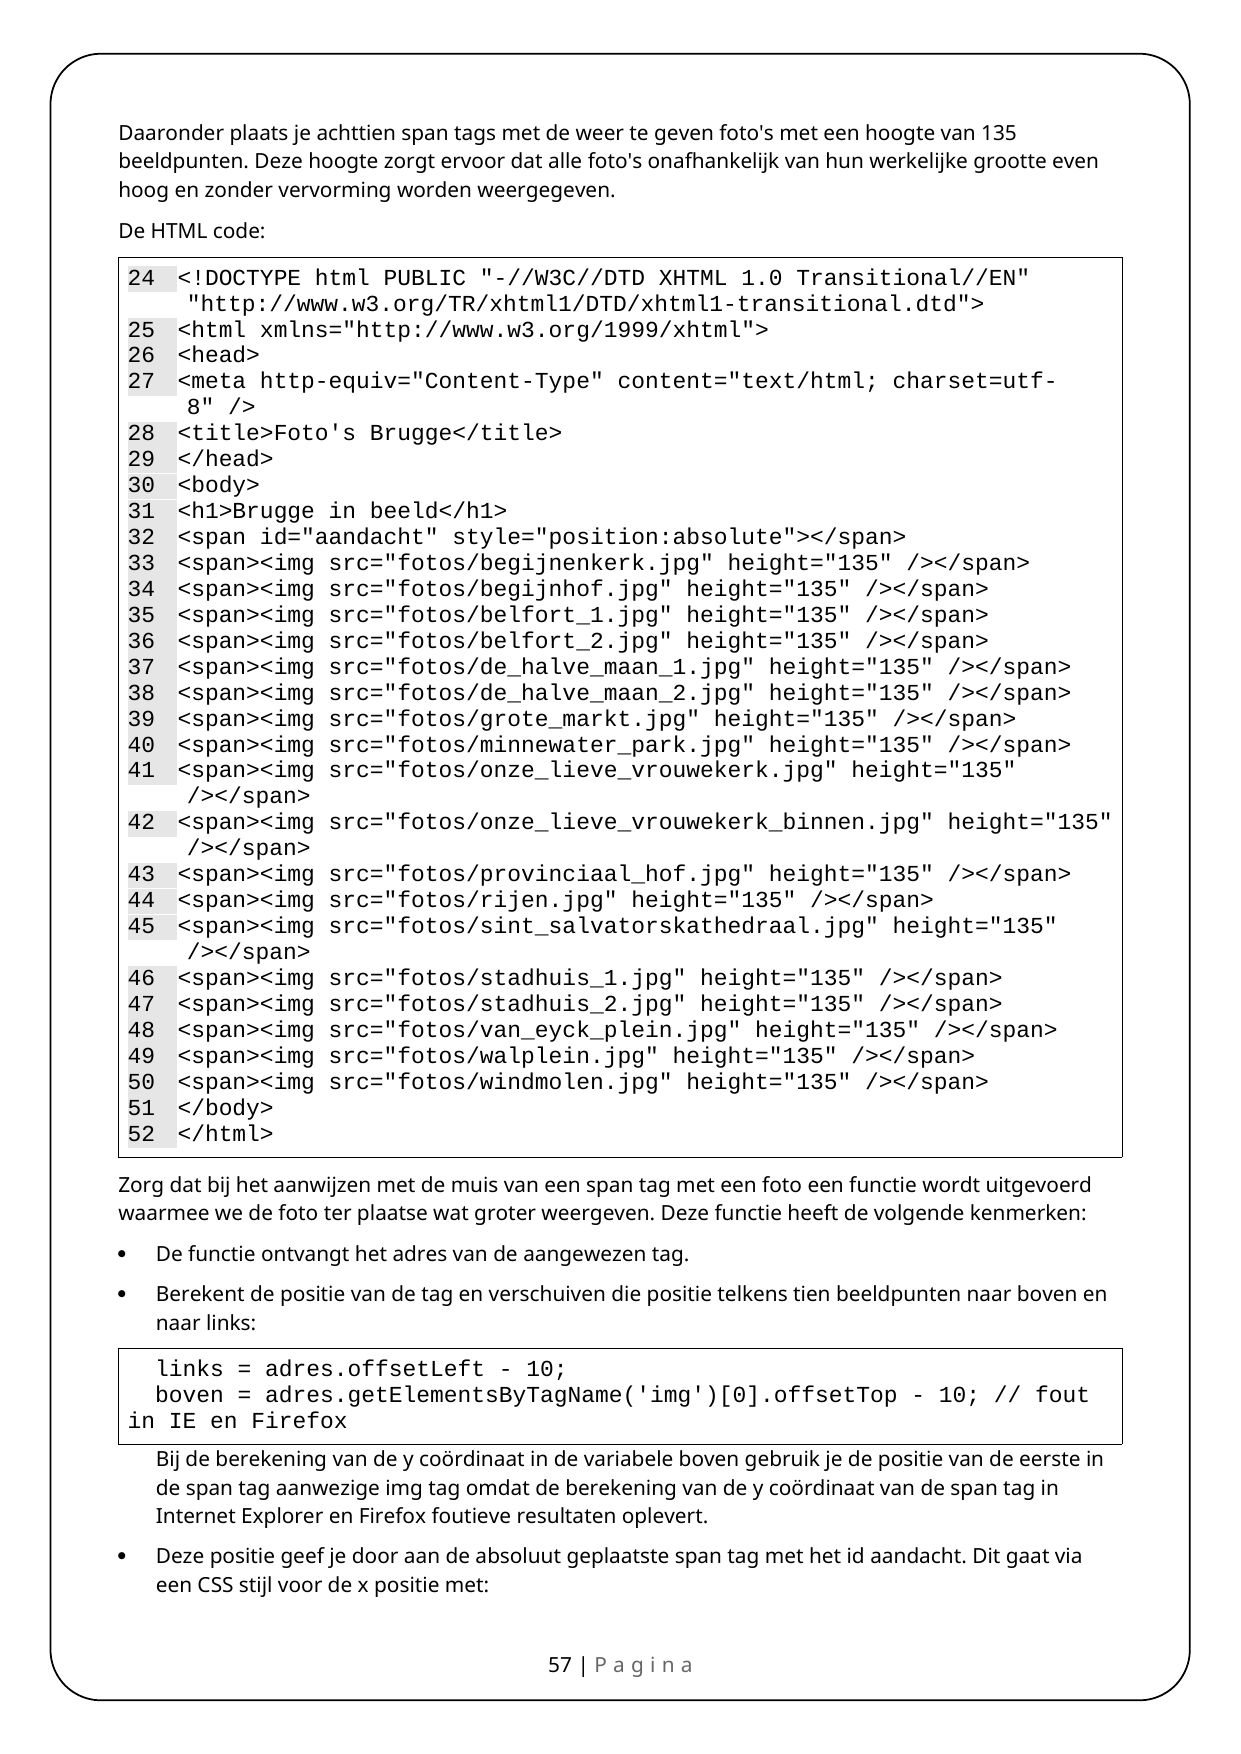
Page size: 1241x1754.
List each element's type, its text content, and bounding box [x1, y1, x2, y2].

list <span><img src="fotos/minnewater_park.jpg" height="135" /></span> [177, 723, 1122, 749]
list <span><img src="fotos/provinciaal_hof.jpg" height="135" /></span> [119, 853, 1122, 879]
list De functie ontvangt het adres van de aangewezen tag. [118, 1239, 1122, 1267]
list <span><img src="fotos/belfort_1.jpg" height="135" /></span> [177, 594, 1122, 620]
list <span><img src="fotos/sint_salvatorskathedraal.jpg" height="135" /></span> [119, 905, 1122, 957]
list <span><img src="fotos/belfort_2.jpg" height="135" /></span> [177, 620, 1122, 646]
list <span><img src="fotos/van_eyck_plein.jpg" height="135" /></span> [177, 1009, 1122, 1035]
list <span id="aandacht" style="position:absolute"></span> [177, 516, 1122, 542]
list <span><img src="fotos/grote_markt.jpg" height="135" /></span> [177, 698, 1122, 723]
list <html xmlns="http://www.w3.org/1999/xhtml"> [119, 308, 1122, 334]
list <span><img src="fotos/onze_lieve_vrouwekerk.jpg" height="135" /></span> [119, 749, 1122, 801]
list <span><img src="fotos/begijnenkerk.jpg" height="135" /></span> [177, 542, 1122, 568]
list <span><img src="fotos/onze_lieve_vrouwekerk_binnen.jpg" height="135" /></span> [119, 801, 1122, 853]
list <meta http-equiv="Content-Type" content="text/html; charset=utf-8" /> [119, 360, 1122, 412]
list <span><img src="fotos/windmolen.jpg" height="135" /></span> [177, 1061, 1122, 1087]
list <span><img src="fotos/begijnhof.jpg" height="135" /></span> [177, 568, 1122, 594]
list <span><img src="fotos/de_halve_maan_1.jpg" height="135" /></span> [177, 646, 1122, 672]
list [119, 438, 128, 464]
list <span><img src="fotos/walplein.jpg" height="135" /></span> [177, 1035, 1122, 1061]
list </body> [177, 1087, 1122, 1113]
text Zorg dat bij het aanwijzen met de muis van een span tag met een foto een functie wordt uitgevoerd waarmee we de foto ter plaatse wat groter weergeven. Deze functie heeft de volgende kenmerken: [118, 1170, 1122, 1227]
list </html> [119, 1113, 1122, 1157]
list <span><img src="fotos/rijen.jpg" height="135" /></span> [119, 879, 1122, 905]
list [119, 334, 128, 360]
list Berekent de positie van de tag en verschuiven die positie telkens tien beeldpunten naar boven en naar links: [118, 1279, 1122, 1336]
list <span><img src="fotos/de_halve_maan_2.jpg" height="135" /></span> [177, 672, 1122, 698]
list </head> [177, 438, 1122, 464]
list [119, 1087, 128, 1113]
text De HTML code: [118, 216, 1122, 244]
list Deze positie geef je door aan de absoluut geplaatste span tag met het id aandacht. Dit gaat via een CSS stijl voor de x positie met: [118, 1541, 1122, 1598]
list Bij de berekening van de y coördinaat in de variabele boven gebruik je de positie van de eerste in de span tag aanwezige img tag omdat de berekening van de y coördinaat van de span tag in Internet Explorer en Firefox foutieve resultaten oplevert. [118, 1445, 1122, 1530]
list <title>Foto's Brugge</title> [119, 412, 1122, 438]
text links = adres.offsetLeft - 10; [119, 1349, 1122, 1374]
text boven = adres.getElementsByTagName('img')[0].offsetTop - 10; // fout in IE en Firefox [119, 1374, 1122, 1444]
list <span><img src="fotos/stadhuis_1.jpg" height="135" /></span> [119, 957, 1122, 983]
list <h1>Brugge in beeld</h1> [119, 490, 1122, 516]
list <span><img src="fotos/stadhuis_2.jpg" height="135" /></span> [177, 983, 1122, 1009]
list <head> [177, 334, 1122, 360]
list <body> [119, 464, 1122, 490]
text Daaronder plaats je achttien span tags met de weer te geven foto's met een hoogte van 135 beeldpunten. Deze hoogte zorgt ervoor dat alle foto's onafhankelijk van hun werkelijke grootte even hoog en zonder vervorming worden weergegeven. [118, 118, 1122, 203]
list <!DOCTYPE html PUBLIC "-//W3C//DTD XHTML 1.0 Transitional//EN" "http://www.w3.org/TR/xhtml1/DTD/xhtml1-transitional.dtd"> [119, 258, 1122, 308]
